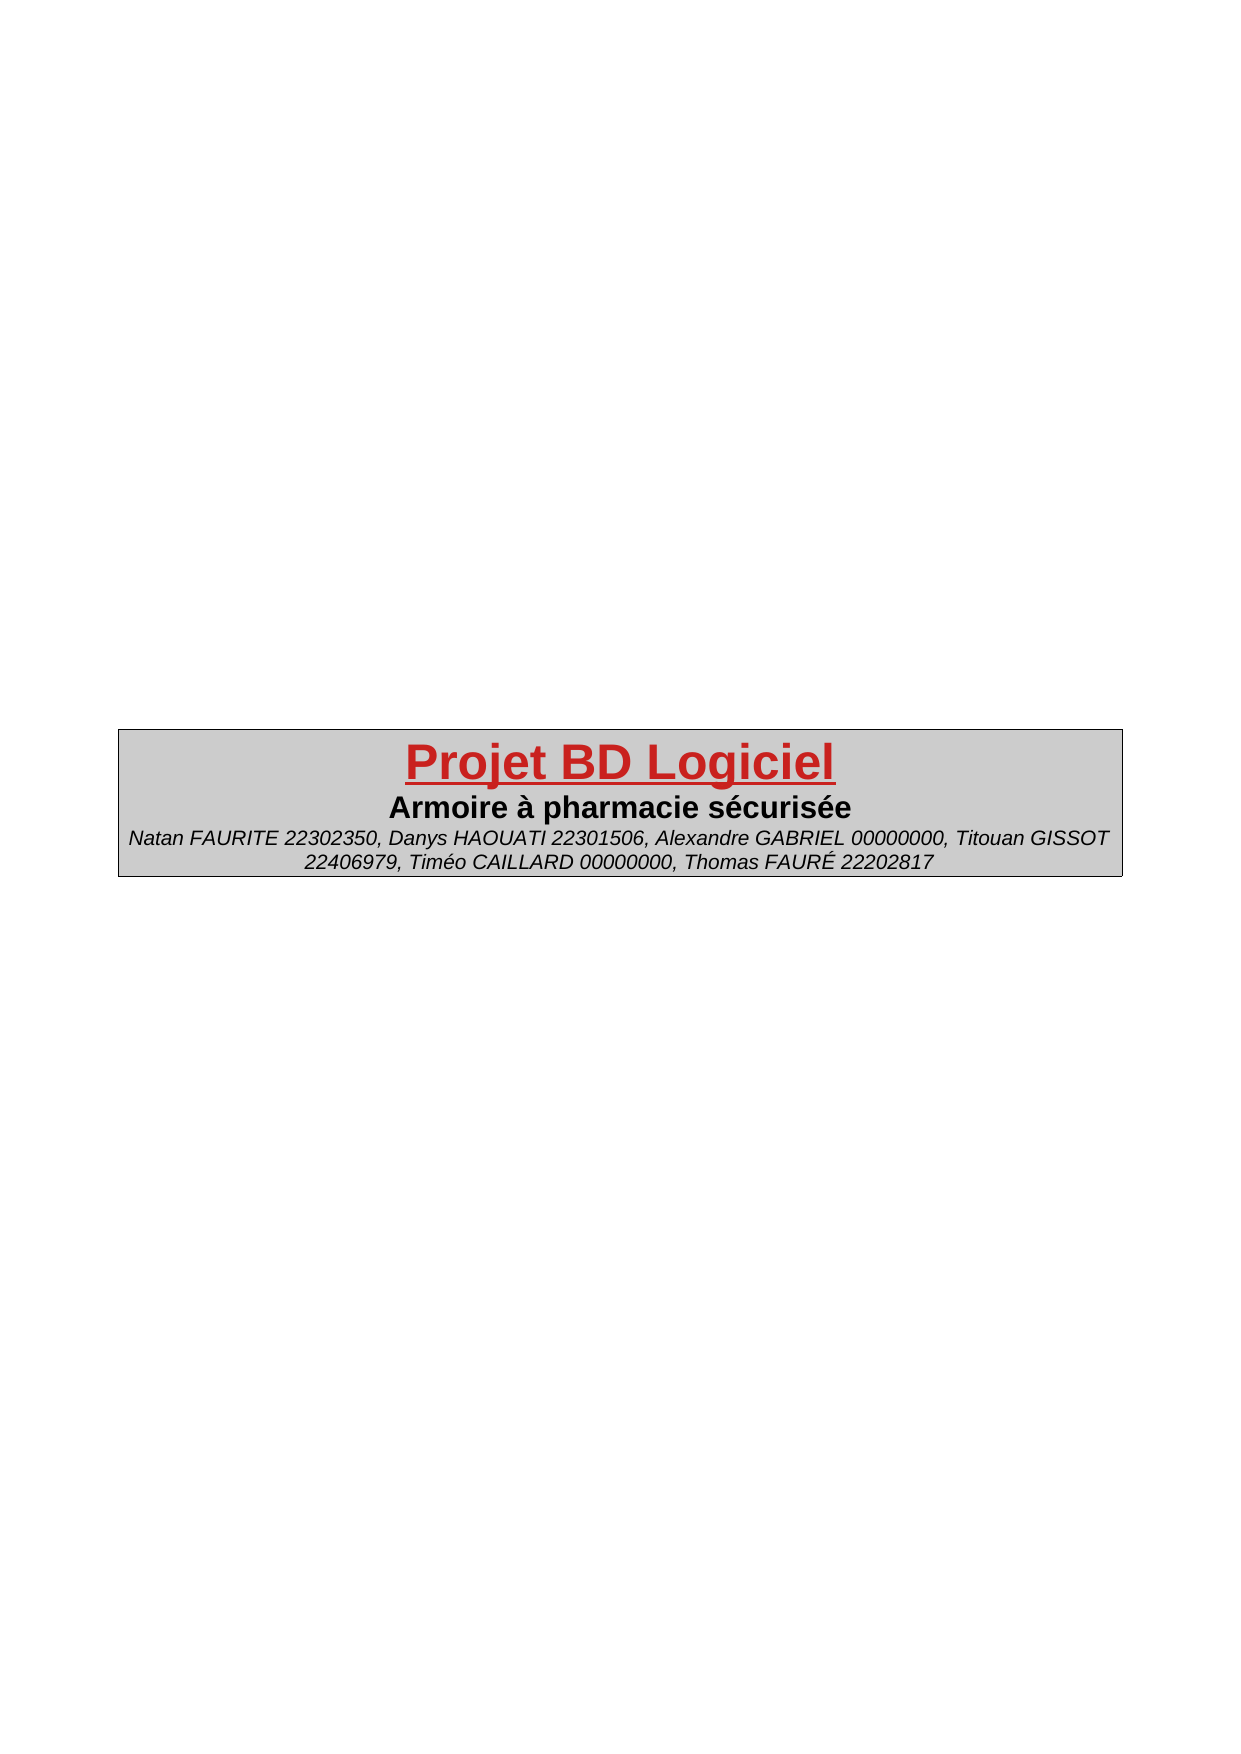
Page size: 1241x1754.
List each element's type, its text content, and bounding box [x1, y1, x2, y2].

text Armoire à pharmacie sécurisée [119, 787, 1122, 822]
text Natan FAURITE 22302350, Danys HAOUATI 22301506, Alexandre GABRIEL 00000000, Titouan GISSOT 22406979, Timéo CAILLARD 00000000, Thomas FAURÉ 22202817 [119, 822, 1122, 876]
text Projet BD Logiciel [119, 730, 1122, 787]
